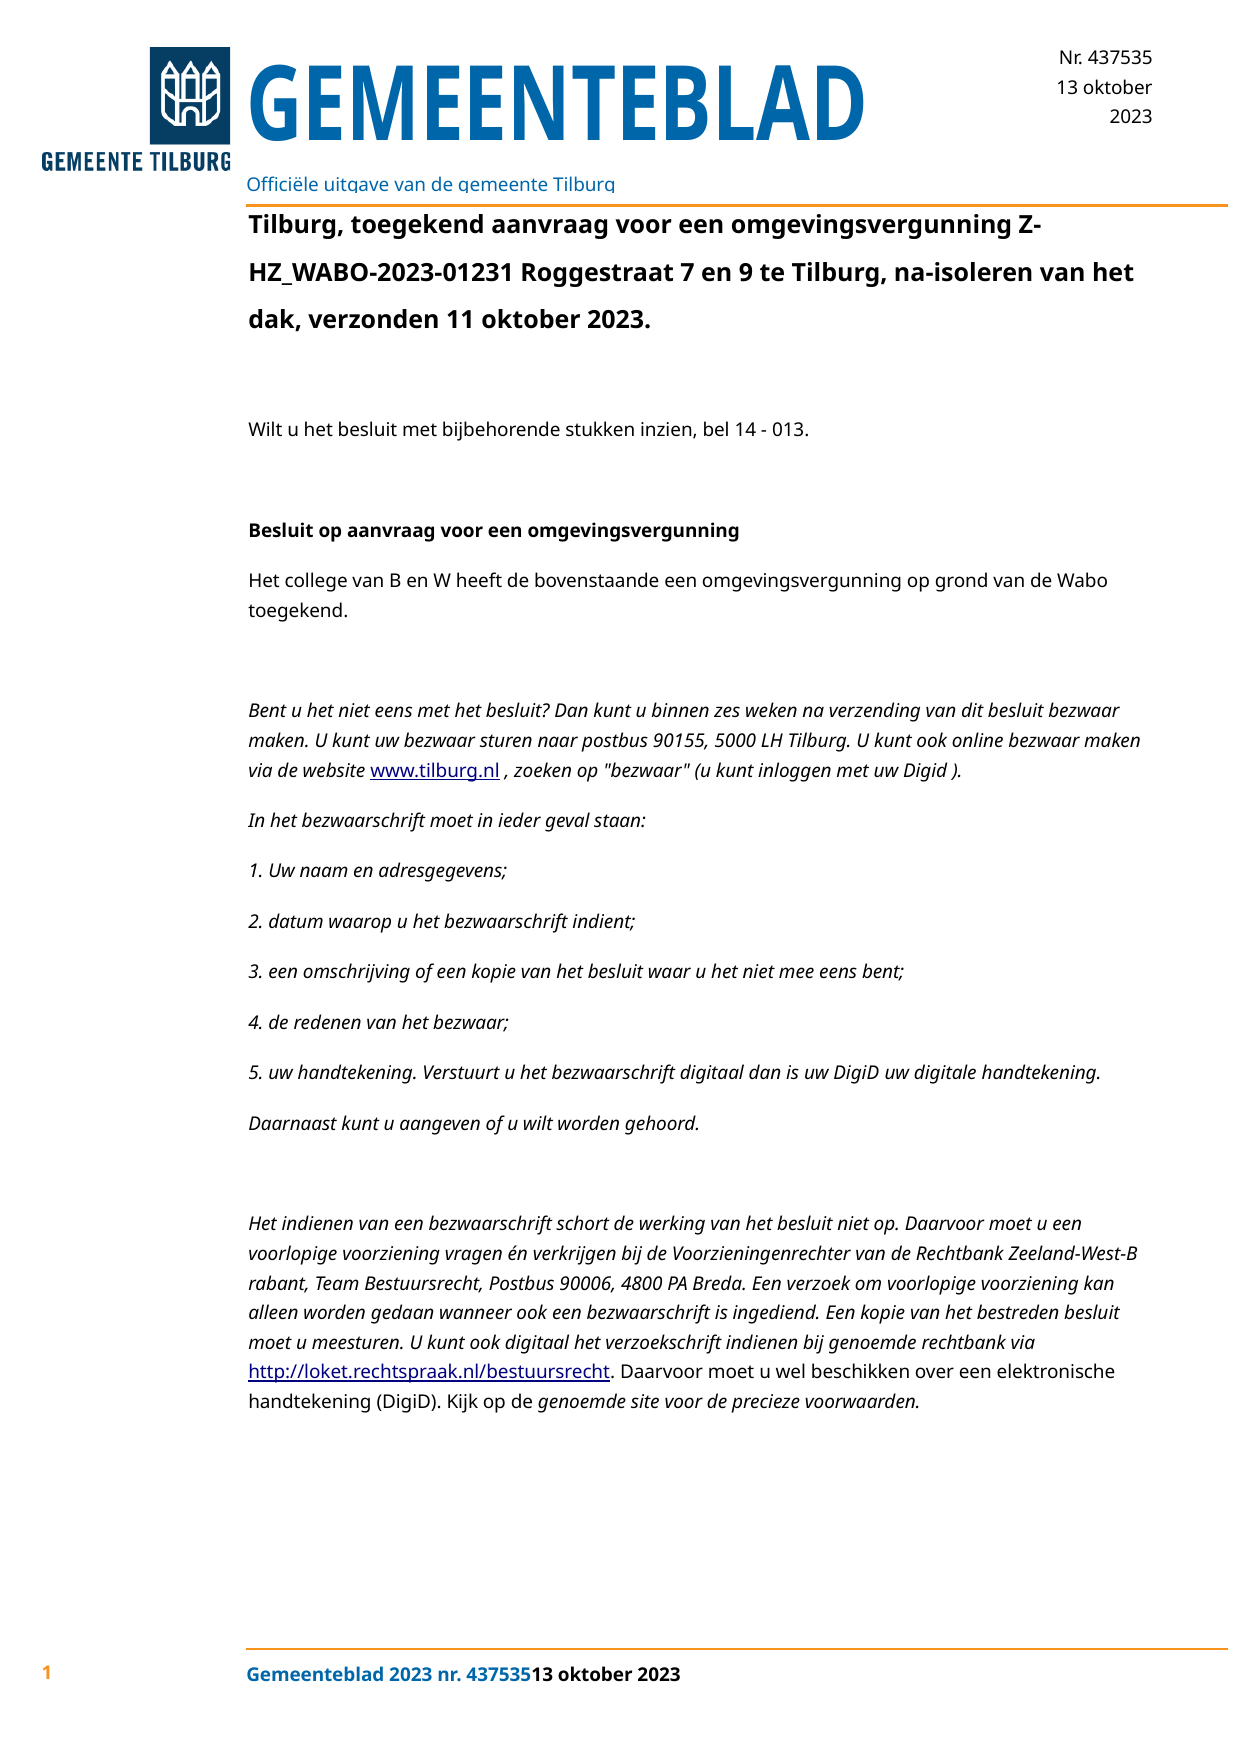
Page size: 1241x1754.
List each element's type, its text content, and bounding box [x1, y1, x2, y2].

text 4. de redenen van het bezwaar; [248, 1009, 1152, 1034]
text Het college van B en W heeft de bovenstaande een omgevingsvergunning op grond van de Wabo toegekend. [248, 567, 1152, 622]
text 3. een omschrijving of een kopie van het besluit waar u het niet mee eens bent; [248, 958, 1152, 984]
text Tilburg, toegekend aanvraag voor een omgevingsvergunning Z-HZ_WABO-2023-01231 Roggestraat 7 en 9 te Tilburg, na-isoleren van het dak, verzonden 11 oktober 2023. [248, 207, 1152, 336]
text Wilt u het besluit met bijbehorende stukken inzien, bel 14 - 013. [248, 416, 1152, 442]
picture [41, 47, 231, 172]
text 2. datum waarop u het bezwaarschrift indient; [248, 908, 1152, 934]
text Het indienen van een bezwaarschrift schort de werking van het besluit niet op. Daarvoor moet u een voorlopige voorziening vragen én verkrijgen bij de Voorzieningenrechter van de Rechtbank Zeeland-West-B rabant, Team Bestuursrecht, Postbus 90006, 4800 PA Breda. Een verzoek om voorlopige voorziening kan alleen worden gedaan wanneer ook een bezwaarschrift is ingediend. Een kopie van het bestreden besluit moet u meesturen. U kunt ook digitaal het verzoekschrift indienen bij genoemde rechtbank via http://loket.rechtspraak.nl/bestuursrecht. Daarvoor moet u wel beschikken over een elektronische handtekening (DigiD). Kijk op de genoemde site voor de precieze voorwaarden. [248, 1211, 1152, 1414]
text Bent u het niet eens met het besluit? Dan kunt u binnen zes weken na verzending van dit besluit bezwaar maken. U kunt uw bezwaar sturen naar postbus 90155, 5000 LH Tilburg. U kunt ook online bezwaar maken via de website www.tilburg.nl , zoeken op "bezwaar" (u kunt inloggen met uw Digid ). [248, 698, 1152, 782]
text Besluit op aanvraag voor een omgevingsvergunning [248, 517, 1152, 542]
text Daarnaast kunt u aangeven of u wilt worden gehoord. [248, 1110, 1152, 1135]
text 1. Uw naam en adresgegevens; [248, 858, 1152, 883]
text 5. uw handtekening. Verstuurt u het bezwaarschrift digitaal dan is uw DigiD uw digitale handtekening. [248, 1059, 1152, 1085]
text In het bezwaarschrift moet in ieder geval staan: [248, 807, 1152, 833]
